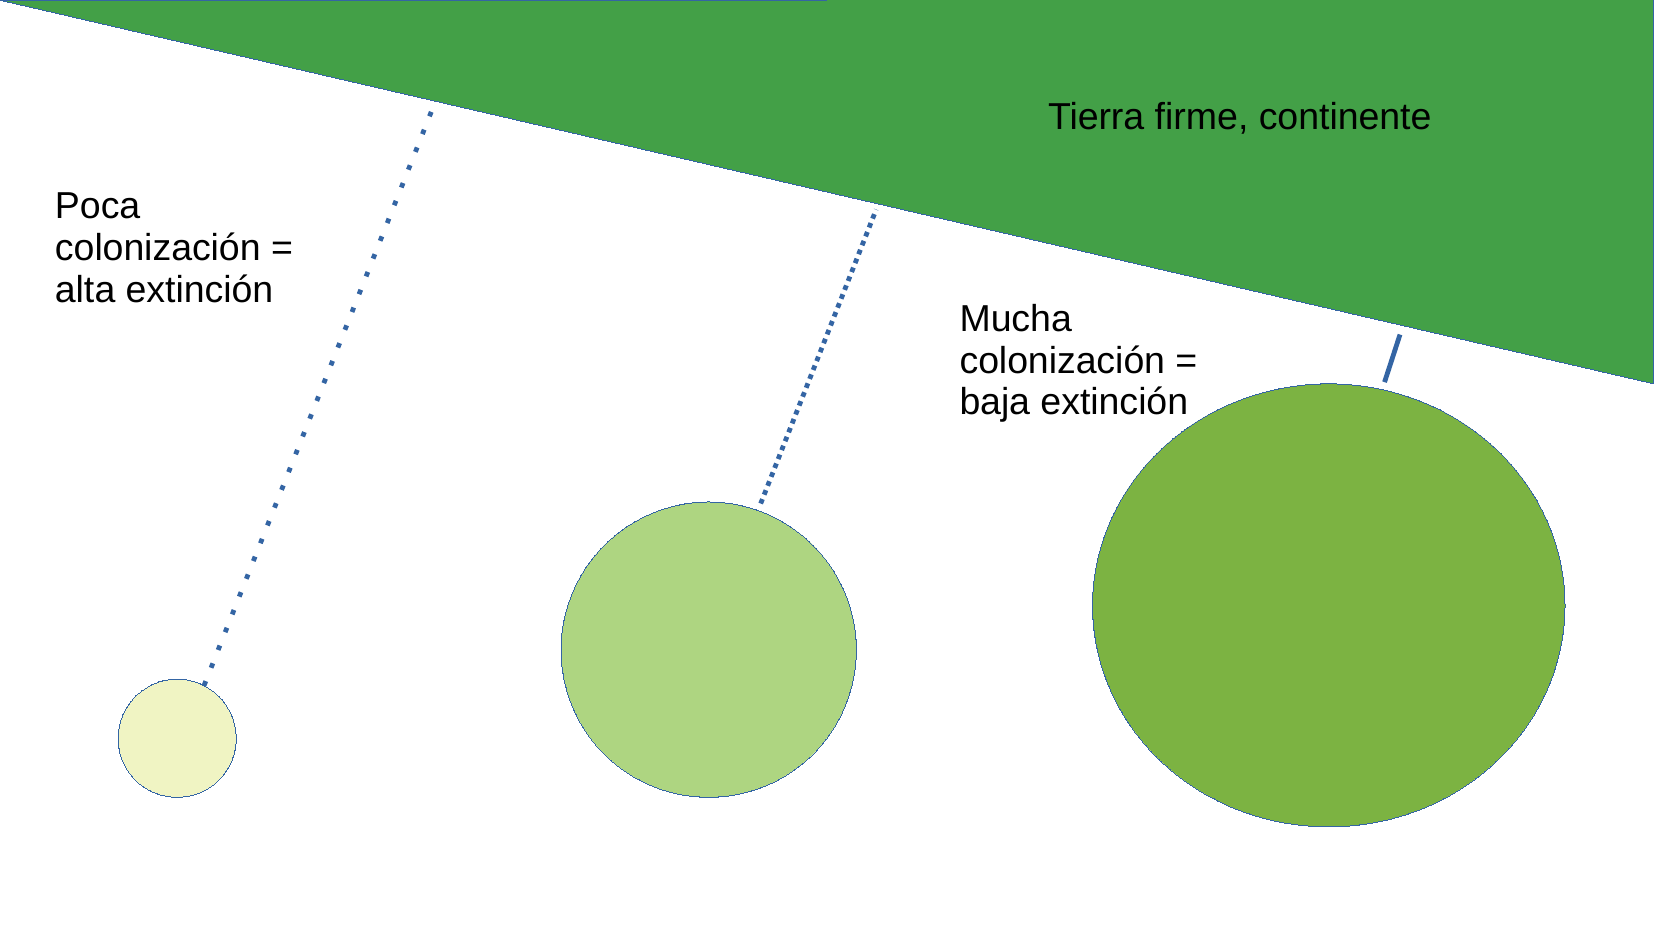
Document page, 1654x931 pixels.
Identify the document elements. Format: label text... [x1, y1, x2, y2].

text_box Poca colonización = alta extinción [40, 177, 355, 360]
text_box Tierra firme, continente [1033, 88, 1536, 146]
text_box [0, 0, 1654, 384]
text_box [1092, 383, 1566, 827]
text_box [118, 679, 237, 798]
text_box Mucha colonización = baja extinción [944, 289, 1259, 473]
text_box [561, 501, 857, 798]
